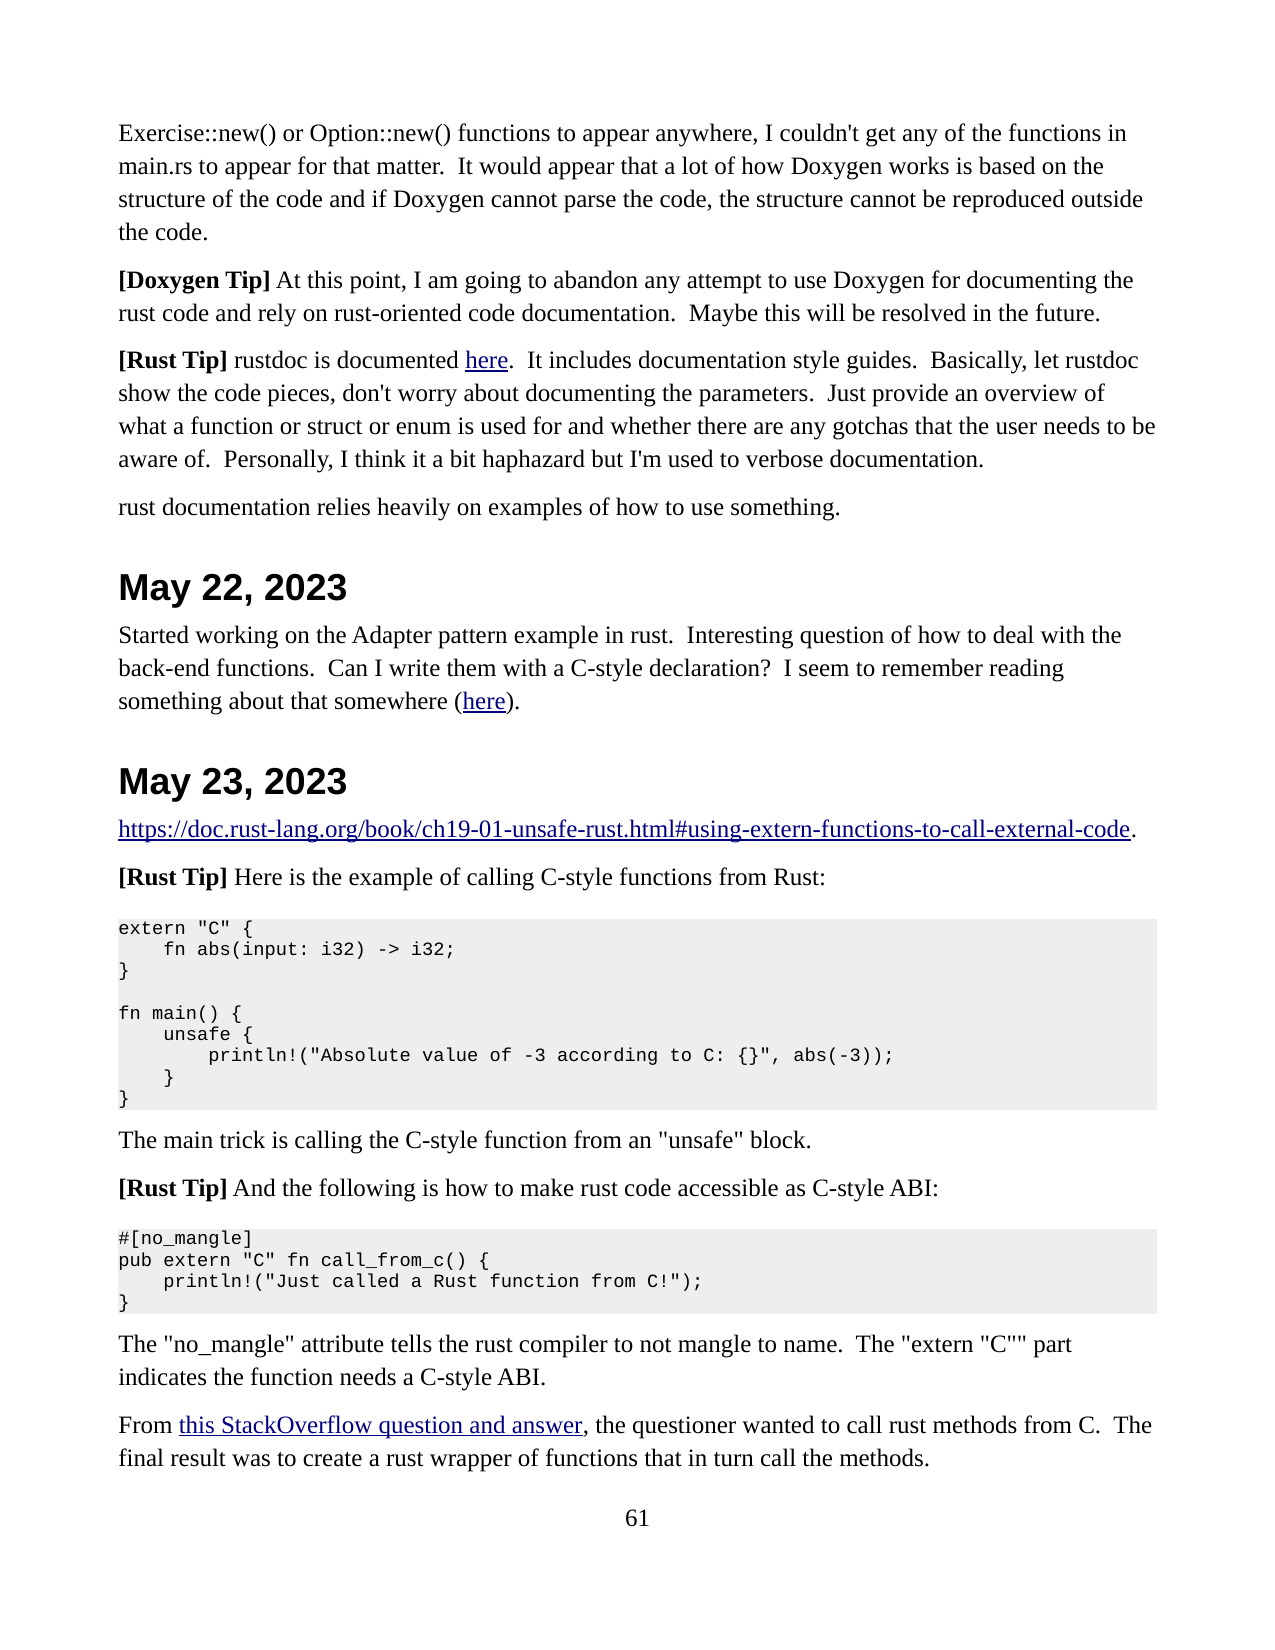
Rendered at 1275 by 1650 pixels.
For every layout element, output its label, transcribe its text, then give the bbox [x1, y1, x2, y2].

text rust documentation relies heavily on examples of how to use something. [118, 492, 1157, 521]
text } [118, 961, 1157, 982]
text fn abs(input: i32) -> i32; [118, 940, 1157, 961]
text Exercise::new() or Option::new() functions to appear anywhere, I couldn't get any of the functions in main.rs to appear for that matter. It would appear that a lot of how Doxygen works is based on the structure of the code and if Doxygen cannot parse the code, the structure cannot be reproduced outside the code. [118, 118, 1157, 246]
subtitle May 22, 2023 [118, 565, 1157, 608]
text From this StackOverflow question and answer, the questioner wanted to call rust methods from C. The final result was to create a rust wrapper of functions that in turn call the methods. [118, 1410, 1157, 1472]
text Started working on the Adapter pattern example in rust. Interesting question of how to deal with the back-end functions. Can I write them with a C-style declaration? I seem to remember reading something about that somewhere (here). [118, 620, 1157, 715]
text println!("Absolute value of -3 according to C: {}", abs(-3)); [118, 1046, 1157, 1067]
text } [118, 1293, 1157, 1314]
text https://doc.rust-lang.org/book/ch19-01-unsafe-rust.html#using-extern-functions-to-call-external-code. [118, 814, 1157, 843]
text [Rust Tip] rustdoc is documented here. It includes documentation style guides. Basically, let rustdoc show the code pieces, don't worry about documenting the parameters. Just provide an overview of what a function or struct or enum is used for and whether there are any gotchas that the user needs to be aware of. Personally, I think it a bit haphazard but I'm used to verbose documentation. [118, 345, 1157, 473]
text [Doxygen Tip] At this point, I am going to abandon any attempt to use Doxygen for documenting the rust code and rely on rust-oriented code documentation. Maybe this will be resolved in the future. [118, 265, 1157, 327]
text unsafe { [118, 1025, 1157, 1046]
text fn main() { [118, 1004, 1157, 1025]
text } [118, 1089, 1157, 1110]
text println!("Just called a Rust function from C!"); [118, 1272, 1157, 1293]
text The "no_mangle" attribute tells the rust compiler to not mangle to name. The "extern "C"" part indicates the function needs a C-style ABI. [118, 1329, 1157, 1391]
text The main trick is calling the C-style function from an "unsafe" block. [118, 1125, 1157, 1154]
text [Rust Tip] Here is the example of calling C-style functions from Rust: [118, 862, 1157, 891]
subtitle May 23, 2023 [118, 759, 1157, 802]
text #[no_mangle] [118, 1229, 1157, 1250]
text extern "C" { [118, 919, 1157, 940]
text [Rust Tip] And the following is how to make rust code accessible as C-style ABI: [118, 1173, 1157, 1201]
text } [118, 1067, 1157, 1089]
text pub extern "C" fn call_from_c() { [118, 1250, 1157, 1272]
